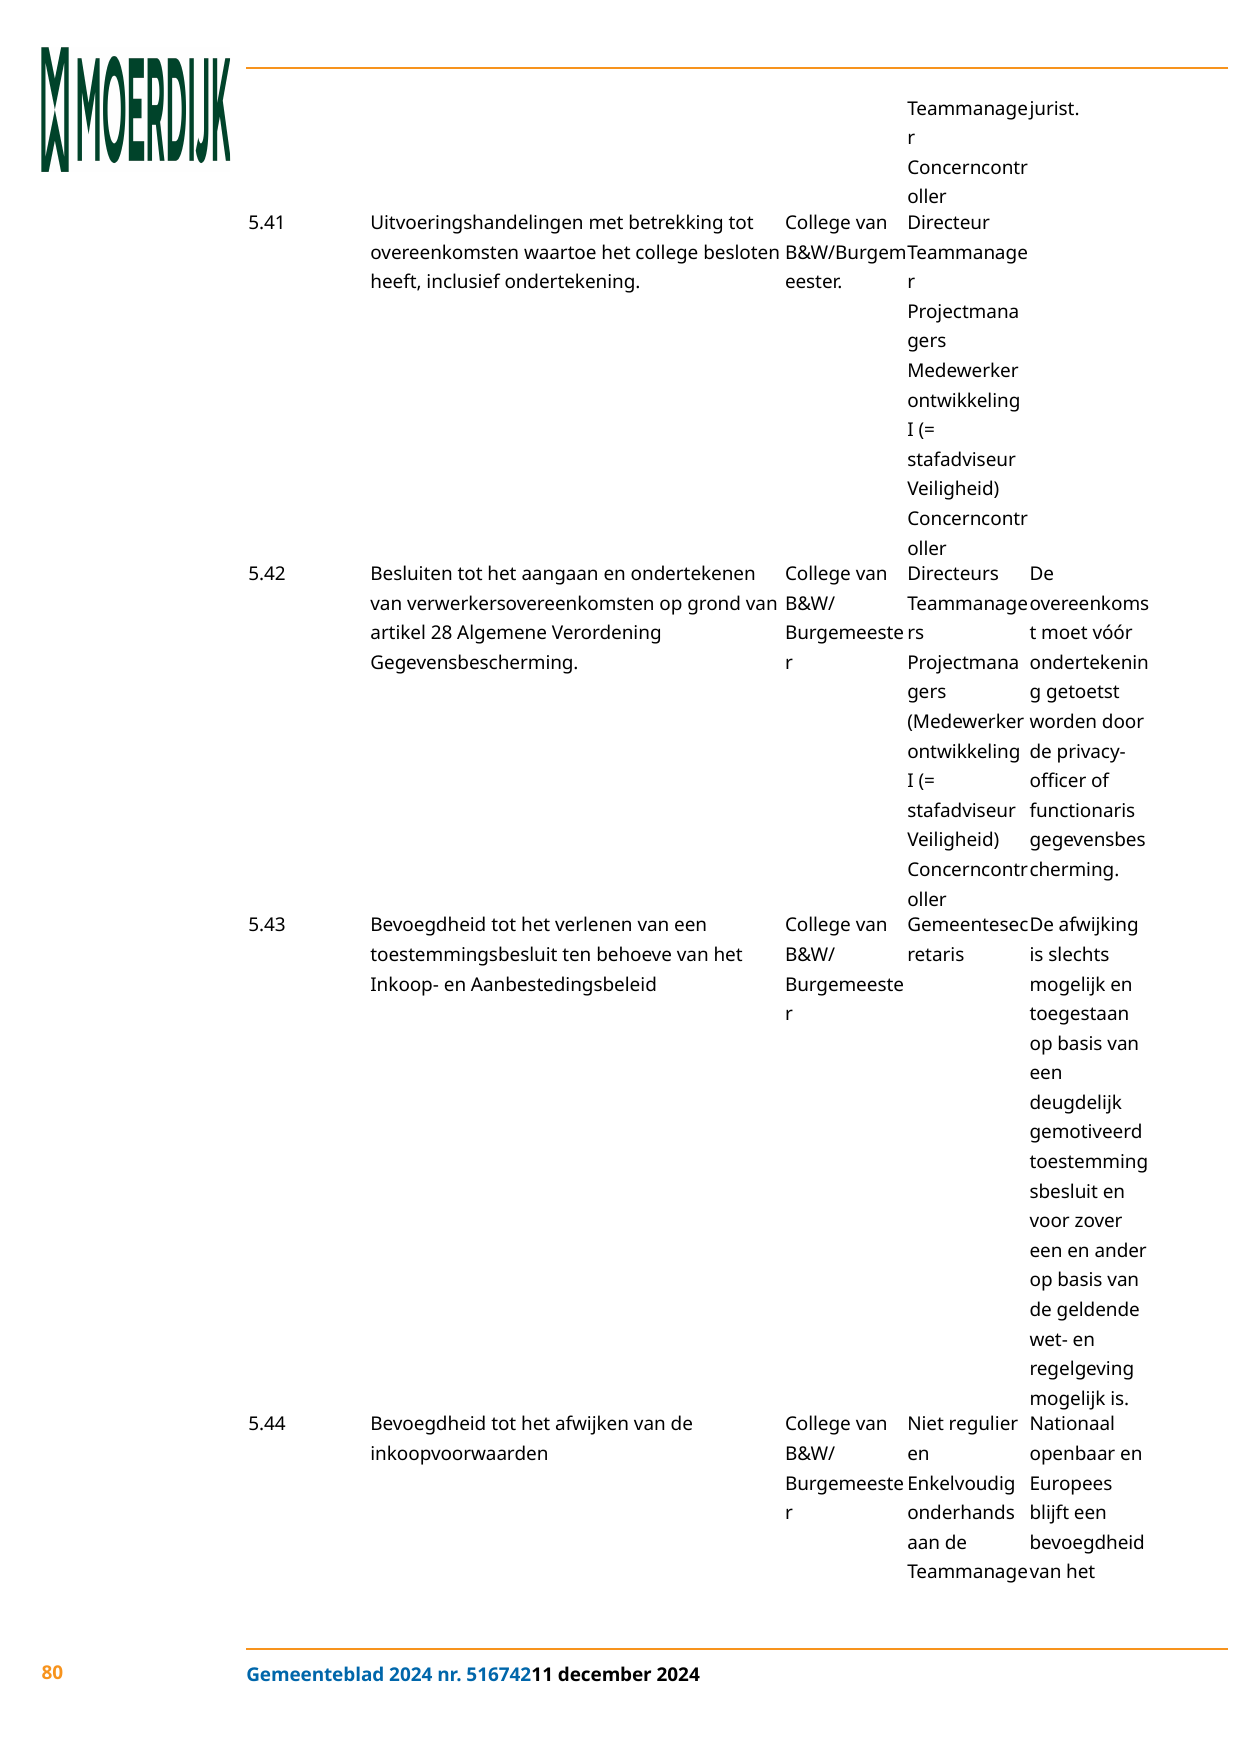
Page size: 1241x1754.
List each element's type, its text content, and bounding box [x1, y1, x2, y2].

table_cell De overeenkomst moet vóór ondertekening getoetst worden door de privacy-officer of functionaris gegevensbescherming. [1029, 560, 1152, 912]
table_cell Directeur Teammanager Projectmanagers Medewerker ontwikkeling I (= stafadviseur Veiligheid) Concerncontroller [907, 209, 1029, 560]
table_cell Niet regulier en Enkelvoudig onderhands aan de Teammanage [907, 1411, 1029, 1584]
table_cell Besluiten tot het aangaan en ondertekenen van verwerkersovereenkomsten op grond van artikel 28 Algemene Verordening Gegevensbescherming. [370, 560, 785, 912]
table_cell Directeurs Teammanagers Projectmanagers (Medewerker ontwikkeling I (= stafadviseur Veiligheid) Concerncontroller [907, 560, 1029, 912]
table_cell [785, 95, 907, 209]
table_cell Uitvoeringshandelingen met betrekking tot overeenkomsten waartoe het college besloten heeft, inclusief ondertekening. [370, 209, 785, 560]
table_cell 5.44 [248, 1411, 370, 1584]
table_cell Nationaal openbaar en Europees blijft een bevoegdheid van het [1029, 1411, 1152, 1584]
table_cell De afwijking is slechts mogelijk en toegestaan op basis van een deugdelijk gemotiveerd toestemmingsbesluit en voor zover een en ander op basis van de geldende wet- en regelgeving mogelijk is. [1029, 912, 1152, 1411]
picture [41, 47, 231, 172]
table_cell jurist. [1029, 95, 1152, 209]
table_cell [1029, 209, 1152, 560]
table_cell Bevoegdheid tot het verlenen van een toestemmingsbesluit ten behoeve van het Inkoop- en Aanbestedingsbeleid [370, 912, 785, 1411]
table_cell 5.42 [248, 560, 370, 912]
table_cell Bevoegdheid tot het afwijken van de inkoopvoorwaarden [370, 1411, 785, 1584]
table_cell Gemeentesecretaris [907, 912, 1029, 1411]
table_cell [248, 95, 370, 209]
table_cell Teammanager Concerncontroller [907, 95, 1029, 209]
table_cell College van B&W/ Burgemeester [785, 912, 907, 1411]
table_cell 5.41 [248, 209, 370, 560]
table_cell College van B&W/ Burgemeester [785, 1411, 907, 1584]
table_cell 5.43 [248, 912, 370, 1411]
table_cell College van B&W/Burgemeester. [785, 209, 907, 560]
table_cell [370, 95, 785, 209]
table_cell College van B&W/ Burgemeester [785, 560, 907, 912]
